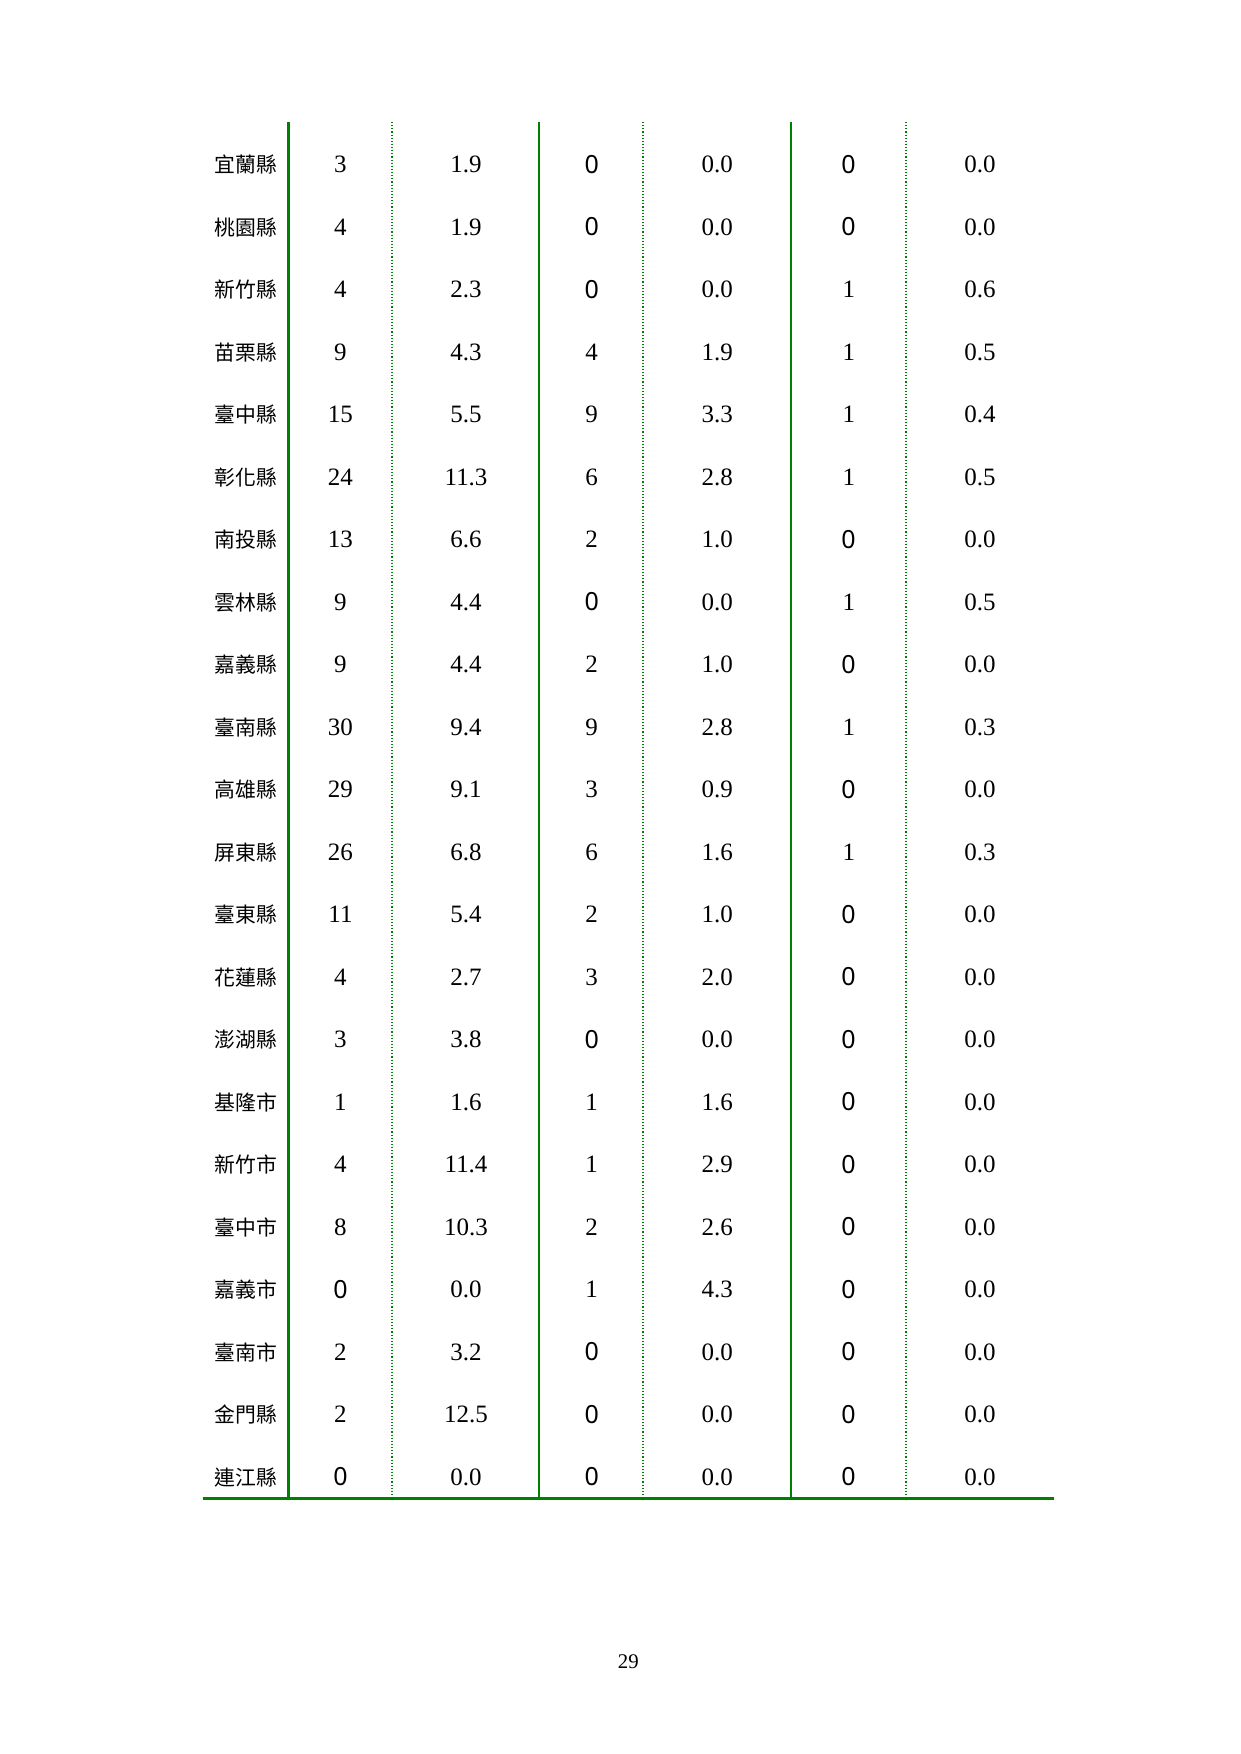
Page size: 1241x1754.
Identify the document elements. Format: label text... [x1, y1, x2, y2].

table_cell 9 [540, 685, 643, 747]
table_cell 3 [540, 747, 643, 809]
table_cell 高雄縣 [203, 747, 287, 809]
table_cell 6 [540, 435, 643, 497]
table_cell 0 [792, 872, 906, 934]
table_cell 0 [540, 560, 643, 622]
table_cell 9 [290, 560, 392, 622]
table_cell 1 [540, 1247, 643, 1309]
table_cell 0 [540, 247, 643, 309]
table_cell 基隆市 [203, 1060, 287, 1122]
table_cell 15 [290, 372, 392, 434]
table_cell 1 [792, 685, 906, 747]
table_cell 4 [290, 1122, 392, 1184]
table_cell 0.0 [392, 1247, 538, 1309]
table_cell 2 [540, 622, 643, 684]
table_cell 29 [290, 747, 392, 809]
table_cell 2.7 [392, 935, 538, 997]
table_cell 0.0 [906, 1247, 1053, 1309]
table_cell 0.0 [906, 1435, 1053, 1497]
table_cell 0.0 [643, 560, 790, 622]
table_cell 新竹市 [203, 1122, 287, 1184]
table_cell 澎湖縣 [203, 997, 287, 1059]
table_cell 1 [792, 247, 906, 309]
table_cell 11 [290, 872, 392, 934]
table_cell 0.0 [906, 1060, 1053, 1122]
table_cell 新竹縣 [203, 247, 287, 309]
table_cell 0.0 [906, 497, 1053, 559]
table_cell 0 [540, 1310, 643, 1372]
table_cell 2 [540, 1185, 643, 1247]
table_cell 9.4 [392, 685, 538, 747]
table_cell 2.9 [643, 1122, 790, 1184]
table_cell 2.8 [643, 685, 790, 747]
table_cell 雲林縣 [203, 560, 287, 622]
table_cell 3.3 [643, 372, 790, 434]
table_cell 0.0 [906, 622, 1053, 684]
table_cell 臺中縣 [203, 372, 287, 434]
table_cell 臺中市 [203, 1185, 287, 1247]
table_cell 5.4 [392, 872, 538, 934]
table_cell 0.3 [906, 810, 1053, 872]
table_cell 0 [540, 997, 643, 1059]
table_cell 6 [540, 810, 643, 872]
table_cell 1.6 [643, 810, 790, 872]
table_cell 2.0 [643, 935, 790, 997]
table_cell 11.4 [392, 1122, 538, 1184]
table_cell 0.5 [906, 310, 1053, 372]
table_cell 0.3 [906, 685, 1053, 747]
table_cell 1.0 [643, 872, 790, 934]
table_cell 0.0 [906, 1122, 1053, 1184]
table_cell 0 [792, 622, 906, 684]
table_cell 30 [290, 685, 392, 747]
table_cell 1 [792, 560, 906, 622]
table_cell 屏東縣 [203, 810, 287, 872]
table_cell 4 [290, 935, 392, 997]
table_cell 0.0 [906, 997, 1053, 1059]
table_cell 6.8 [392, 810, 538, 872]
table_cell 0 [792, 1185, 906, 1247]
table_cell 0 [540, 122, 643, 184]
table_cell 0 [792, 1247, 906, 1309]
table_cell 1.6 [643, 1060, 790, 1122]
table_cell 4 [290, 185, 392, 247]
table_cell 1 [792, 435, 906, 497]
table_cell 4 [290, 247, 392, 309]
table_cell 0.0 [643, 1372, 790, 1434]
table_cell 3.2 [392, 1310, 538, 1372]
table_cell 2 [540, 497, 643, 559]
table_cell 3 [290, 122, 392, 184]
table_cell 0.0 [643, 1435, 790, 1497]
table_cell 1.0 [643, 622, 790, 684]
table_cell 26 [290, 810, 392, 872]
table_cell 2 [290, 1310, 392, 1372]
table_cell 2.3 [392, 247, 538, 309]
table_cell 9 [290, 622, 392, 684]
table_cell 0.5 [906, 435, 1053, 497]
table_cell 連江縣 [203, 1435, 287, 1497]
table_cell 1 [540, 1122, 643, 1184]
table_cell 4.4 [392, 622, 538, 684]
table_cell 0 [792, 1372, 906, 1434]
table_cell 0.0 [643, 122, 790, 184]
table_cell 臺東縣 [203, 872, 287, 934]
table_cell 2.8 [643, 435, 790, 497]
table_cell 0 [792, 997, 906, 1059]
table_cell 0.0 [643, 997, 790, 1059]
table_cell 彰化縣 [203, 435, 287, 497]
table_cell 1 [792, 372, 906, 434]
table_cell 0.0 [906, 1310, 1053, 1372]
table_cell 0.0 [643, 185, 790, 247]
table_cell 0.0 [643, 1310, 790, 1372]
table_cell 金門縣 [203, 1372, 287, 1434]
table_cell 0 [290, 1247, 392, 1309]
table_cell 3 [290, 997, 392, 1059]
table_cell 臺南市 [203, 1310, 287, 1372]
table_cell 0.0 [906, 122, 1053, 184]
table_cell 0 [540, 1372, 643, 1434]
table_cell 0 [792, 1122, 906, 1184]
table_cell 13 [290, 497, 392, 559]
table_cell 1.9 [643, 310, 790, 372]
table_cell 0 [792, 122, 906, 184]
table_cell 9.1 [392, 747, 538, 809]
table_cell 0 [792, 1060, 906, 1122]
table_cell 0.0 [906, 1372, 1053, 1434]
table_cell 0 [792, 185, 906, 247]
table_cell 0 [540, 185, 643, 247]
table_cell 桃園縣 [203, 185, 287, 247]
table_cell 0.0 [906, 872, 1053, 934]
table_cell 0 [792, 497, 906, 559]
table_cell 0.6 [906, 247, 1053, 309]
table_cell 宜蘭縣 [203, 122, 287, 184]
table_cell 4.3 [643, 1247, 790, 1309]
table_cell 0.0 [906, 1185, 1053, 1247]
table_cell 3 [540, 935, 643, 997]
table_cell 1.0 [643, 497, 790, 559]
table_cell 0.0 [392, 1435, 538, 1497]
table_cell 苗栗縣 [203, 310, 287, 372]
table_cell 1 [540, 1060, 643, 1122]
table_cell 4 [540, 310, 643, 372]
table_cell 4.3 [392, 310, 538, 372]
table_cell 2 [290, 1372, 392, 1434]
table_cell 0 [540, 1435, 643, 1497]
table_cell 2 [540, 872, 643, 934]
table_cell 南投縣 [203, 497, 287, 559]
table_cell 0 [792, 1435, 906, 1497]
table_cell 9 [540, 372, 643, 434]
table_cell 6.6 [392, 497, 538, 559]
table_cell 0.9 [643, 747, 790, 809]
table_cell 花蓮縣 [203, 935, 287, 997]
table_cell 12.5 [392, 1372, 538, 1434]
table_cell 1.9 [392, 122, 538, 184]
table_cell 1.6 [392, 1060, 538, 1122]
table_cell 1 [290, 1060, 392, 1122]
table_cell 1 [792, 310, 906, 372]
table_cell 0.0 [643, 247, 790, 309]
table_cell 2.6 [643, 1185, 790, 1247]
table_cell 4.4 [392, 560, 538, 622]
table_cell 24 [290, 435, 392, 497]
table_cell 0 [792, 1310, 906, 1372]
table_cell 5.5 [392, 372, 538, 434]
table_cell 0.0 [906, 747, 1053, 809]
table_cell 0.0 [906, 935, 1053, 997]
table_cell 8 [290, 1185, 392, 1247]
table_cell 嘉義市 [203, 1247, 287, 1309]
table_cell 10.3 [392, 1185, 538, 1247]
table_cell 0.0 [906, 185, 1053, 247]
table_cell 11.3 [392, 435, 538, 497]
table_cell 0.4 [906, 372, 1053, 434]
table_cell 3.8 [392, 997, 538, 1059]
table_cell 9 [290, 310, 392, 372]
table_cell 0 [290, 1435, 392, 1497]
table_cell 0 [792, 747, 906, 809]
table_cell 0 [792, 935, 906, 997]
table_cell 1.9 [392, 185, 538, 247]
table_cell 臺南縣 [203, 685, 287, 747]
table_cell 0.5 [906, 560, 1053, 622]
table_cell 嘉義縣 [203, 622, 287, 684]
table_cell 1 [792, 810, 906, 872]
